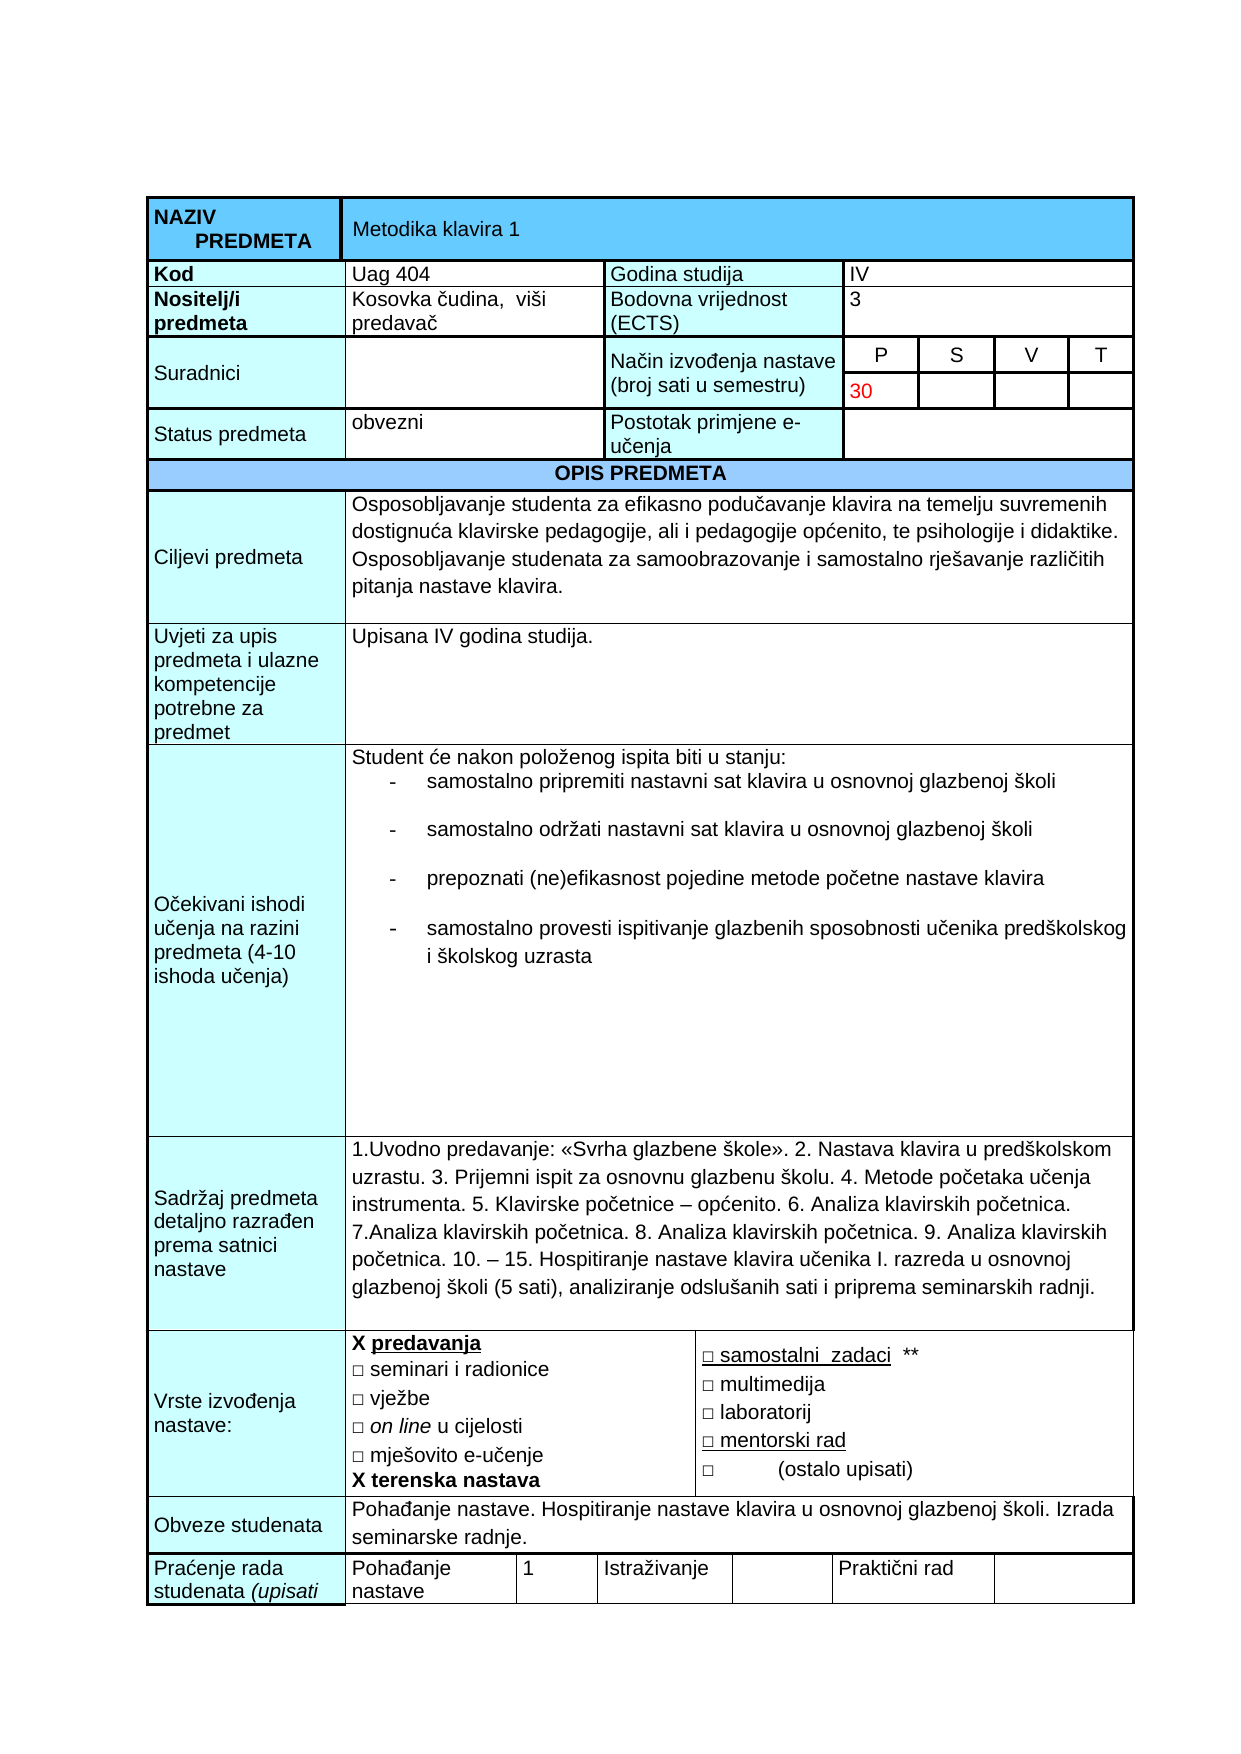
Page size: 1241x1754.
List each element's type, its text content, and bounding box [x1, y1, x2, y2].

table_cell Postotak primjene e-učenja [606, 410, 842, 458]
table_cell Pohađanje nastave [346, 1555, 516, 1603]
table_cell [346, 338, 603, 407]
table_cell Istraživanje [598, 1555, 732, 1603]
table_cell Praćenje rada studenata (upisati [149, 1555, 345, 1603]
table_cell X predavanja ☐ seminari i radionice ☐ vježbe ☐ on line u cijelosti ☐ mješovito e-učenje X terenska nastava [346, 1331, 695, 1496]
table_cell V [996, 338, 1067, 371]
table_cell [845, 410, 1132, 458]
table_header Metodika klavira 1 [343, 199, 1132, 259]
table_cell Vrste izvođenja nastave: [149, 1331, 345, 1496]
table_cell Pohađanje nastave. Hospitiranje nastave klavira u osnovnoj glazbenoj školi. Izrada seminarske radnje. [346, 1497, 1132, 1552]
table_cell obvezni [346, 410, 603, 458]
table_cell Status predmeta [149, 410, 345, 458]
table_cell Kod [149, 262, 345, 286]
table_cell 30 [845, 374, 917, 407]
table_cell Nositelj/i predmeta [149, 287, 345, 335]
table_cell IV [845, 262, 1132, 286]
table_cell Sadržaj predmeta detaljno razrađen prema satnici nastave [149, 1137, 345, 1329]
table_cell 3 [845, 287, 1132, 335]
table_cell [733, 1555, 832, 1603]
table_cell 1 [517, 1555, 597, 1603]
table_cell Bodovna vrijednost (ECTS) [606, 287, 842, 335]
table_cell Upisana IV godina studija. [346, 624, 1132, 743]
table_cell Praktični rad [833, 1555, 994, 1603]
table_cell P [845, 338, 917, 371]
table_cell Suradnici [149, 338, 345, 407]
table_cell Godina studija [606, 262, 842, 286]
table_cell OPIS PREDMETA [149, 461, 1132, 489]
table_cell 1.Uvodno predavanje: «Svrha glazbene škole». 2. Nastava klavira u predškolskom uzrastu. 3. Prijemni ispit za osnovnu glazbenu školu. 4. Metode početaka učenja instrumenta. 5. Klavirske početnice – općenito. 6. Analiza klavirskih početnica. 7.Analiza klavirskih početnica. 8. Analiza klavirskih početnica. 9. Analiza klavirskih početnica. 10. – 15. Hospitiranje nastave klavira učenika I. razreda u osnovnoj glazbenoj školi (5 sati), analiziranje odslušanih sati i priprema seminarskih radnji. [346, 1137, 1132, 1329]
table_cell [995, 1555, 1132, 1603]
table_cell Uvjeti za upis predmeta i ulazne kompetencije potrebne za predmet [149, 624, 345, 743]
table_cell Uag 404 [346, 262, 603, 286]
table_cell S [920, 338, 993, 371]
table_cell ☐ samostalni zadaci ** ☐ multimedija ☐ laboratorij ☐ mentorski rad ☐ (ostalo upisati) [696, 1331, 1133, 1496]
table_cell Student će nakon položenog ispita biti u stanju: samostalno pripremiti nastavni sat klavira u osnovnoj glazbenoj školi samostalno održati nastavni sat klavira u osnovnoj glazbenoj školi prepoznati (ne)efikasnost pojedine metode početne nastave klavira samostalno provesti ispitivanje glazbenih sposobnosti učenika predškolskog i školskog uzrasta [346, 745, 1132, 1136]
table_cell Očekivani ishodi učenja na razini predmeta (4-10 ishoda učenja) [149, 745, 345, 1136]
table_cell Kosovka čudina, viši predavač [346, 287, 603, 335]
table_cell T [1070, 338, 1132, 371]
table_cell Obveze studenata [149, 1497, 345, 1552]
table_cell Način izvođenja nastave (broj sati u semestru) [606, 338, 842, 407]
table_cell Ciljevi predmeta [149, 492, 345, 623]
table_header NAZIV PREDMETA [149, 199, 339, 259]
table_cell [996, 374, 1067, 407]
table_cell Osposobljavanje studenta za efikasno podučavanje klavira na temelju suvremenih dostignuća klavirske pedagogije, ali i pedagogije općenito, te psihologije i didaktike. Osposobljavanje studenata za samoobrazovanje i samostalno rješavanje različitih pitanja nastave klavira. [346, 492, 1132, 623]
table_cell [920, 374, 993, 407]
table_cell [1070, 374, 1132, 407]
